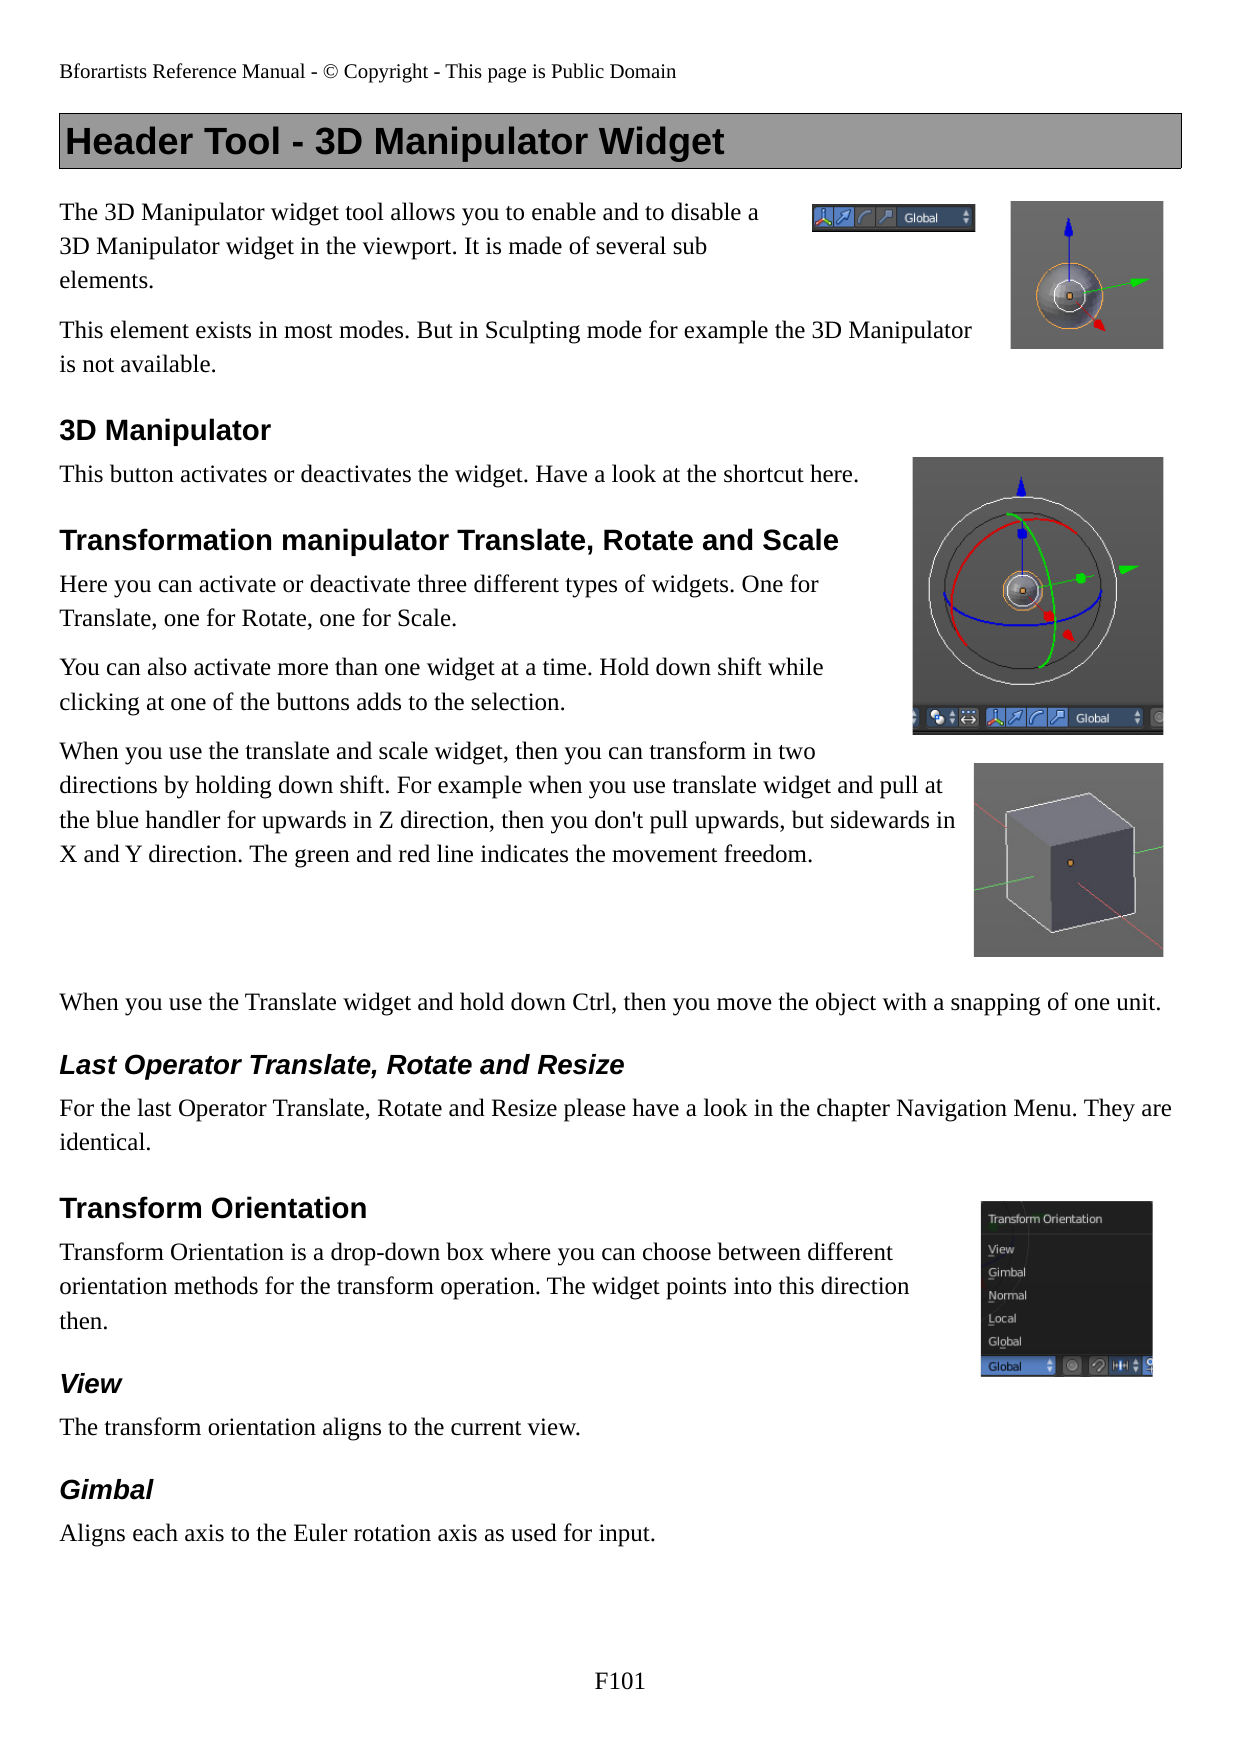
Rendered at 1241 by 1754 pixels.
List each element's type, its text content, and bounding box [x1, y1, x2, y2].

picture [812, 204, 976, 232]
picture [973, 763, 1164, 957]
text This element exists in most modes. But in Sculpting mode for example the 3D Manipulator is not available. [59, 315, 1181, 378]
subtitle Gimbal [59, 1473, 1181, 1505]
text Here you can activate or deactivate three different types of widgets. One for Translate, one for Rotate, one for Scale. [59, 569, 912, 632]
text The 3D Manipulator widget tool allows you to enable and to disable a 3D Manipulator widget in the viewport. It is made of several sub elements. [59, 197, 1181, 294]
picture [1010, 201, 1164, 349]
table_header Header Tool - 3D Manipulator Widget [60, 114, 1181, 168]
subtitle View [59, 1367, 1181, 1399]
text You can also activate more than one widget at a time. Hold down shift while clicking at one of the buttons adds to the selection. [59, 652, 912, 716]
text Aligns each axis to the Euler rotation axis as used for input. [59, 1518, 1181, 1547]
text Transform Orientation is a drop-down box where you can choose between different orientation methods for the transform operation. The widget points into this direction then. [59, 1237, 980, 1335]
picture [980, 1201, 1153, 1377]
text For the last Operator Translate, Rotate and Resize please have a look in the chapter Navigation Menu. They are identical. [59, 1093, 1181, 1156]
picture [912, 457, 1164, 735]
text This button activates or deactivates the widget. Have a look at the shortcut here. [59, 459, 912, 488]
subtitle Transformation manipulator Translate, Rotate and Scale [59, 523, 912, 556]
text The transform orientation aligns to the current view. [59, 1412, 1181, 1441]
text When you use the Translate widget and hold down Ctrl, then you move the object with a snapping of one unit. [59, 987, 1181, 1015]
subtitle Last Operator Translate, Rotate and Resize [59, 1048, 1181, 1080]
subtitle 3D Manipulator [59, 413, 1181, 447]
subtitle Transform Orientation [59, 1191, 1181, 1224]
text When you use the translate and scale widget, then you can transform in two directions by holding down shift. For example when you use translate widget and pull at the blue handler for upwards in Z direction, then you don't pull upwards, but sidewards in X and Y direction. The green and red line indicates the movement freedom. [59, 736, 1181, 868]
